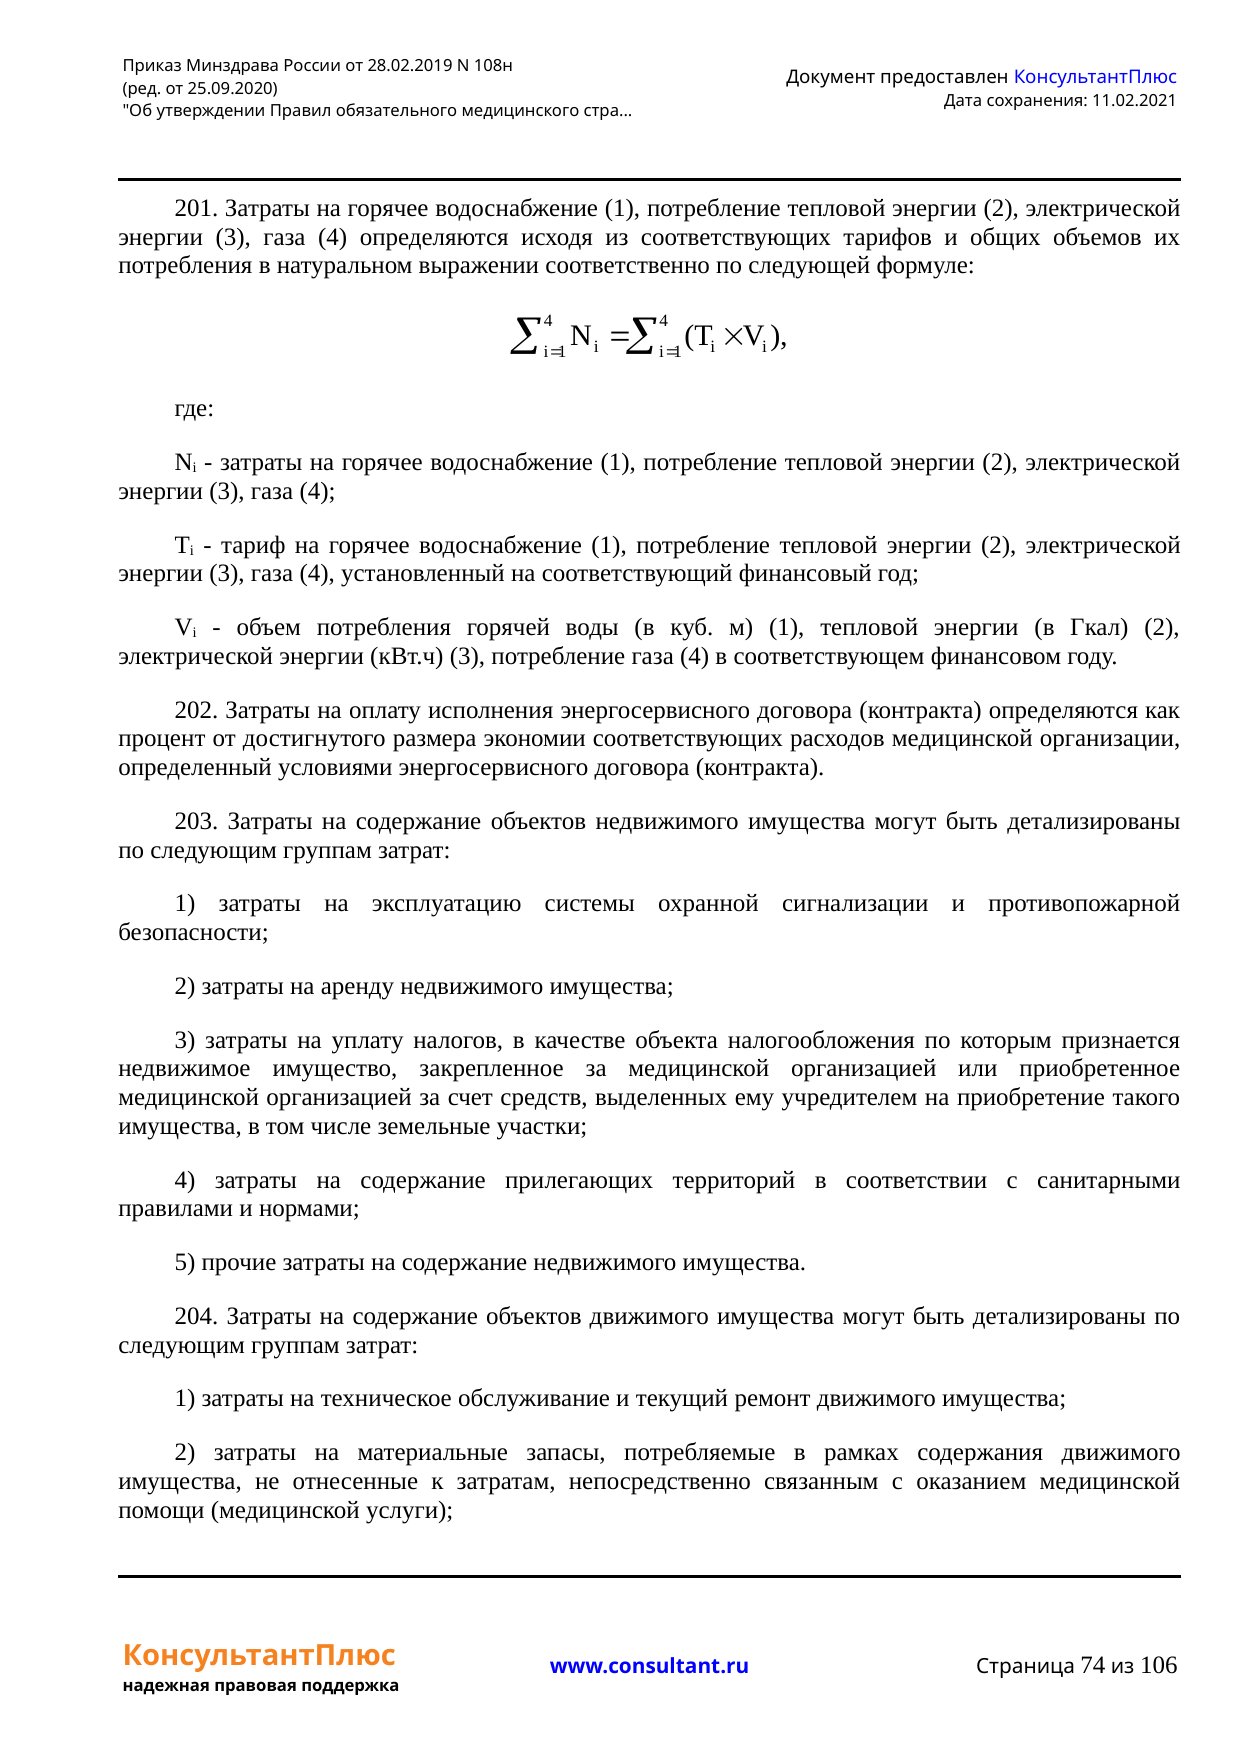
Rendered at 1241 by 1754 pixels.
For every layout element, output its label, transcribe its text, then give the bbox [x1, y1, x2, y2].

text 4) затраты на содержание прилегающих территорий в соответствии с санитарными правилами и нормами; [118, 1165, 1181, 1222]
text 203. Затраты на содержание объектов недвижимого имущества могут быть детализированы по следующим группам затрат: [118, 806, 1181, 863]
text 1) затраты на техническое обслуживание и текущий ремонт движимого имущества; [118, 1383, 1181, 1412]
text 202. Затраты на оплату исполнения энергосервисного договора (контракта) определяются как процент от достигнутого размера экономии соответствующих расходов медицинской организации, определенный условиями энергосервисного договора (контракта). [118, 695, 1181, 781]
text 2) затраты на аренду недвижимого имущества; [118, 971, 1181, 1000]
text Тi - тариф на горячее водоснабжение (1), потребление тепловой энергии (2), электрической энергии (3), газа (4), установленный на соответствующий финансовый год; [118, 530, 1181, 587]
text 3) затраты на уплату налогов, в качестве объекта налогообложения по которым признается недвижимое имущество, закрепленное за медицинской организацией или приобретенное медицинской организацией за счет средств, выделенных ему учредителем на приобретение такого имущества, в том числе земельные участки; [118, 1025, 1181, 1140]
text где: [118, 393, 1181, 422]
text 2) затраты на материальные запасы, потребляемые в рамках содержания движимого имущества, не отнесенные к затратам, непосредственно связанным с оказанием медицинской помощи (медицинской услуги); [118, 1437, 1181, 1523]
text 204. Затраты на содержание объектов движимого имущества могут быть детализированы по следующим группам затрат: [118, 1301, 1181, 1358]
text 1) затраты на эксплуатацию системы охранной сигнализации и противопожарной безопасности; [118, 888, 1181, 946]
text Ni - затраты на горячее водоснабжение (1), потребление тепловой энергии (2), электрической энергии (3), газа (4); [118, 447, 1181, 505]
text 201. Затраты на горячее водоснабжение (1), потребление тепловой энергии (2), электрической энергии (3), газа (4) определяются исходя из соответствующих тарифов и общих объемов их потребления в натуральном выражении соответственно по следующей формуле: [118, 193, 1181, 279]
text Vi - объем потребления горячей воды (в куб. м) (1), тепловой энергии (в Гкал) (2), электрической энергии (кВт.ч) (3), потребление газа (4) в соответствующем финансовом году. [118, 612, 1181, 670]
text 5) прочие затраты на содержание недвижимого имущества. [118, 1247, 1181, 1276]
